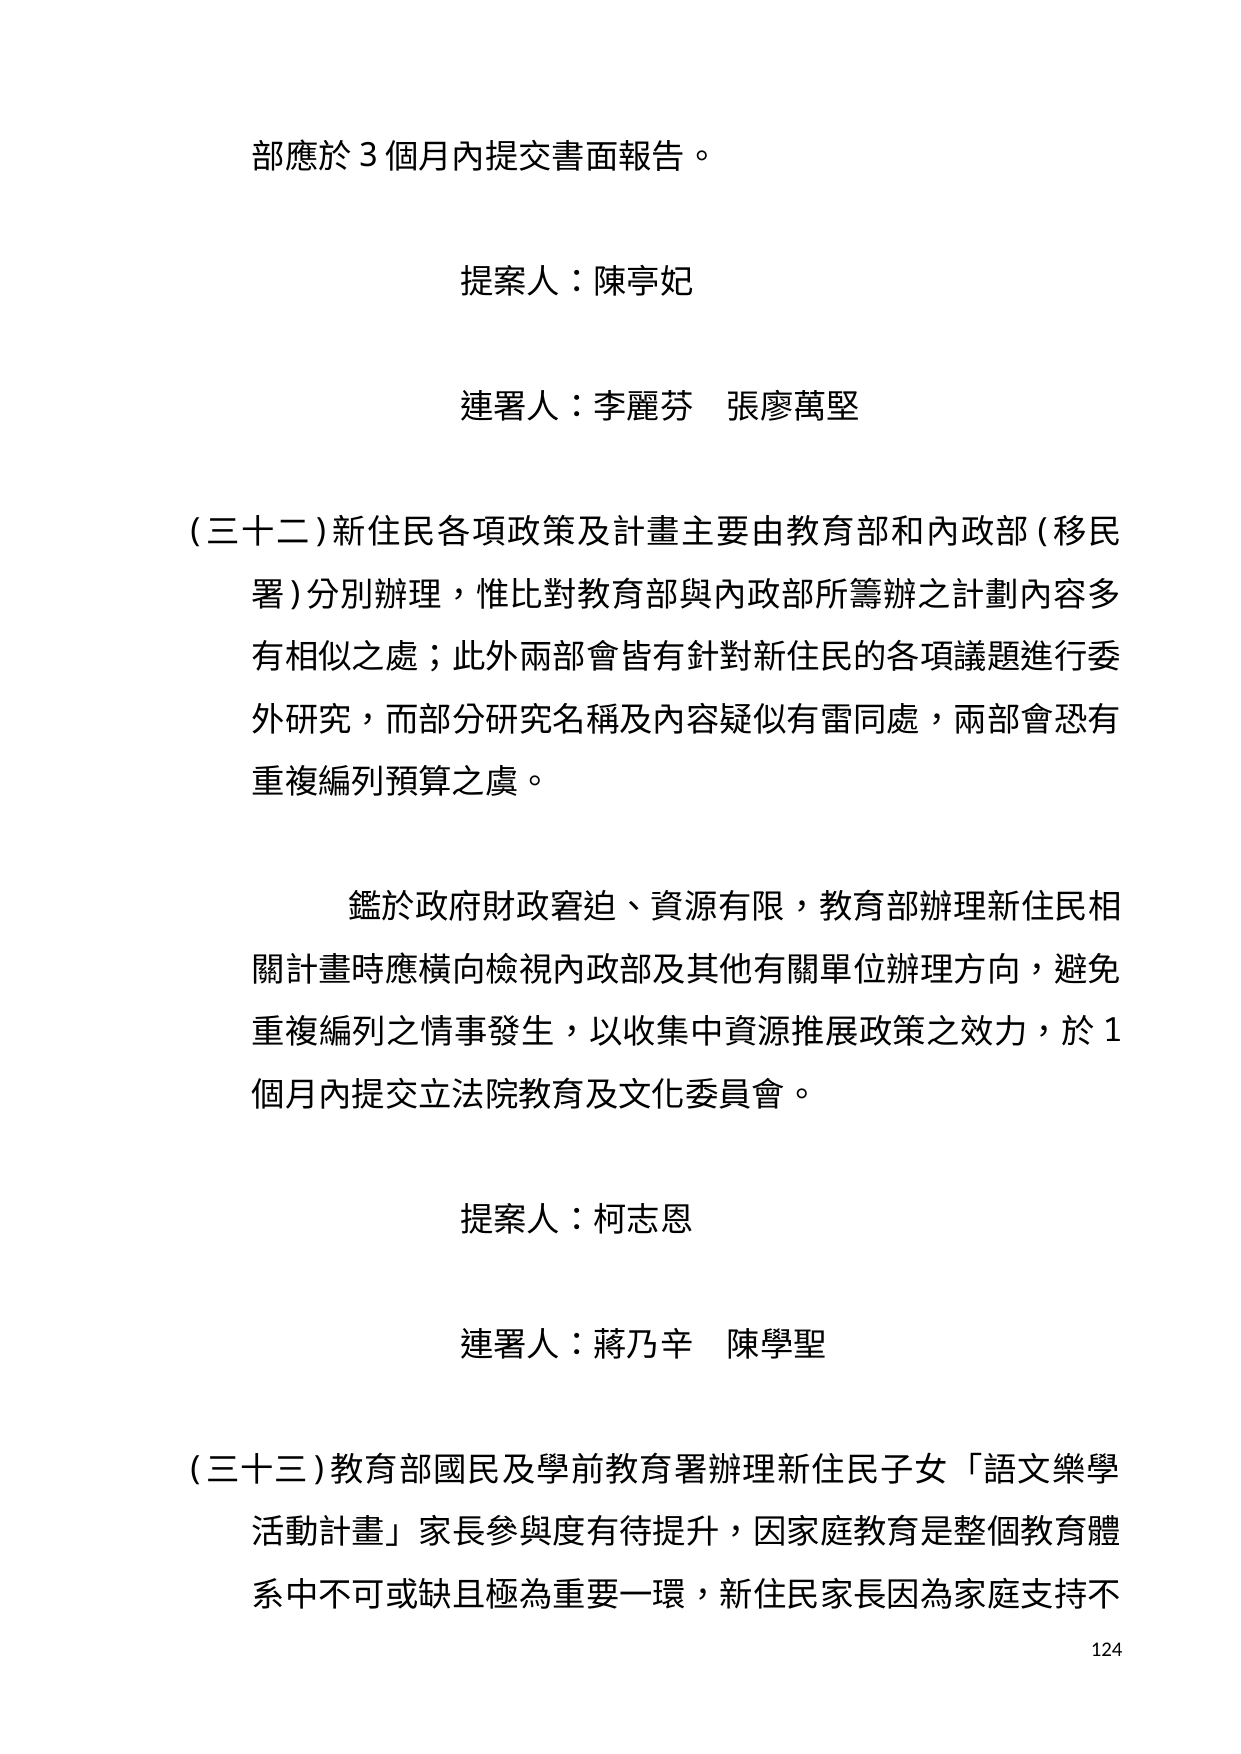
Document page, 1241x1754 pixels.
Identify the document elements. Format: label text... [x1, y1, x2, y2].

text (三十三)教育部國民及學前教育署辦理新住民子女「語文樂學活動計畫」家長參與度有待提升，因家庭教育是整個教育體系中不可或缺且極為重要一環，新住民家長因為家庭支持不 [185, 1425, 1122, 1612]
text 連署人：李麗芬 張廖萬堅 [460, 362, 1122, 425]
text 部應於3個月內提交書面報告。 [185, 112, 1122, 175]
text 鑑於政府財政窘迫、資源有限，教育部辦理新住民相關計畫時應橫向檢視內政部及其他有關單位辦理方向，避免重複編列之情事發生，以收集中資源推展政策之效力，於1個月內提交立法院教育及文化委員會。 [185, 862, 1122, 1112]
text 連署人：蔣乃辛 陳學聖 [460, 1300, 1122, 1362]
text 提案人：柯志恩 [460, 1175, 1122, 1237]
text 提案人：陳亭妃 [460, 237, 1122, 300]
text (三十二)新住民各項政策及計畫主要由教育部和內政部(移民署)分別辦理，惟比對教育部與內政部所籌辦之計劃內容多有相似之處；此外兩部會皆有針對新住民的各項議題進行委外研究，而部分研究名稱及內容疑似有雷同處，兩部會恐有重複編列預算之虞。 [185, 487, 1122, 800]
